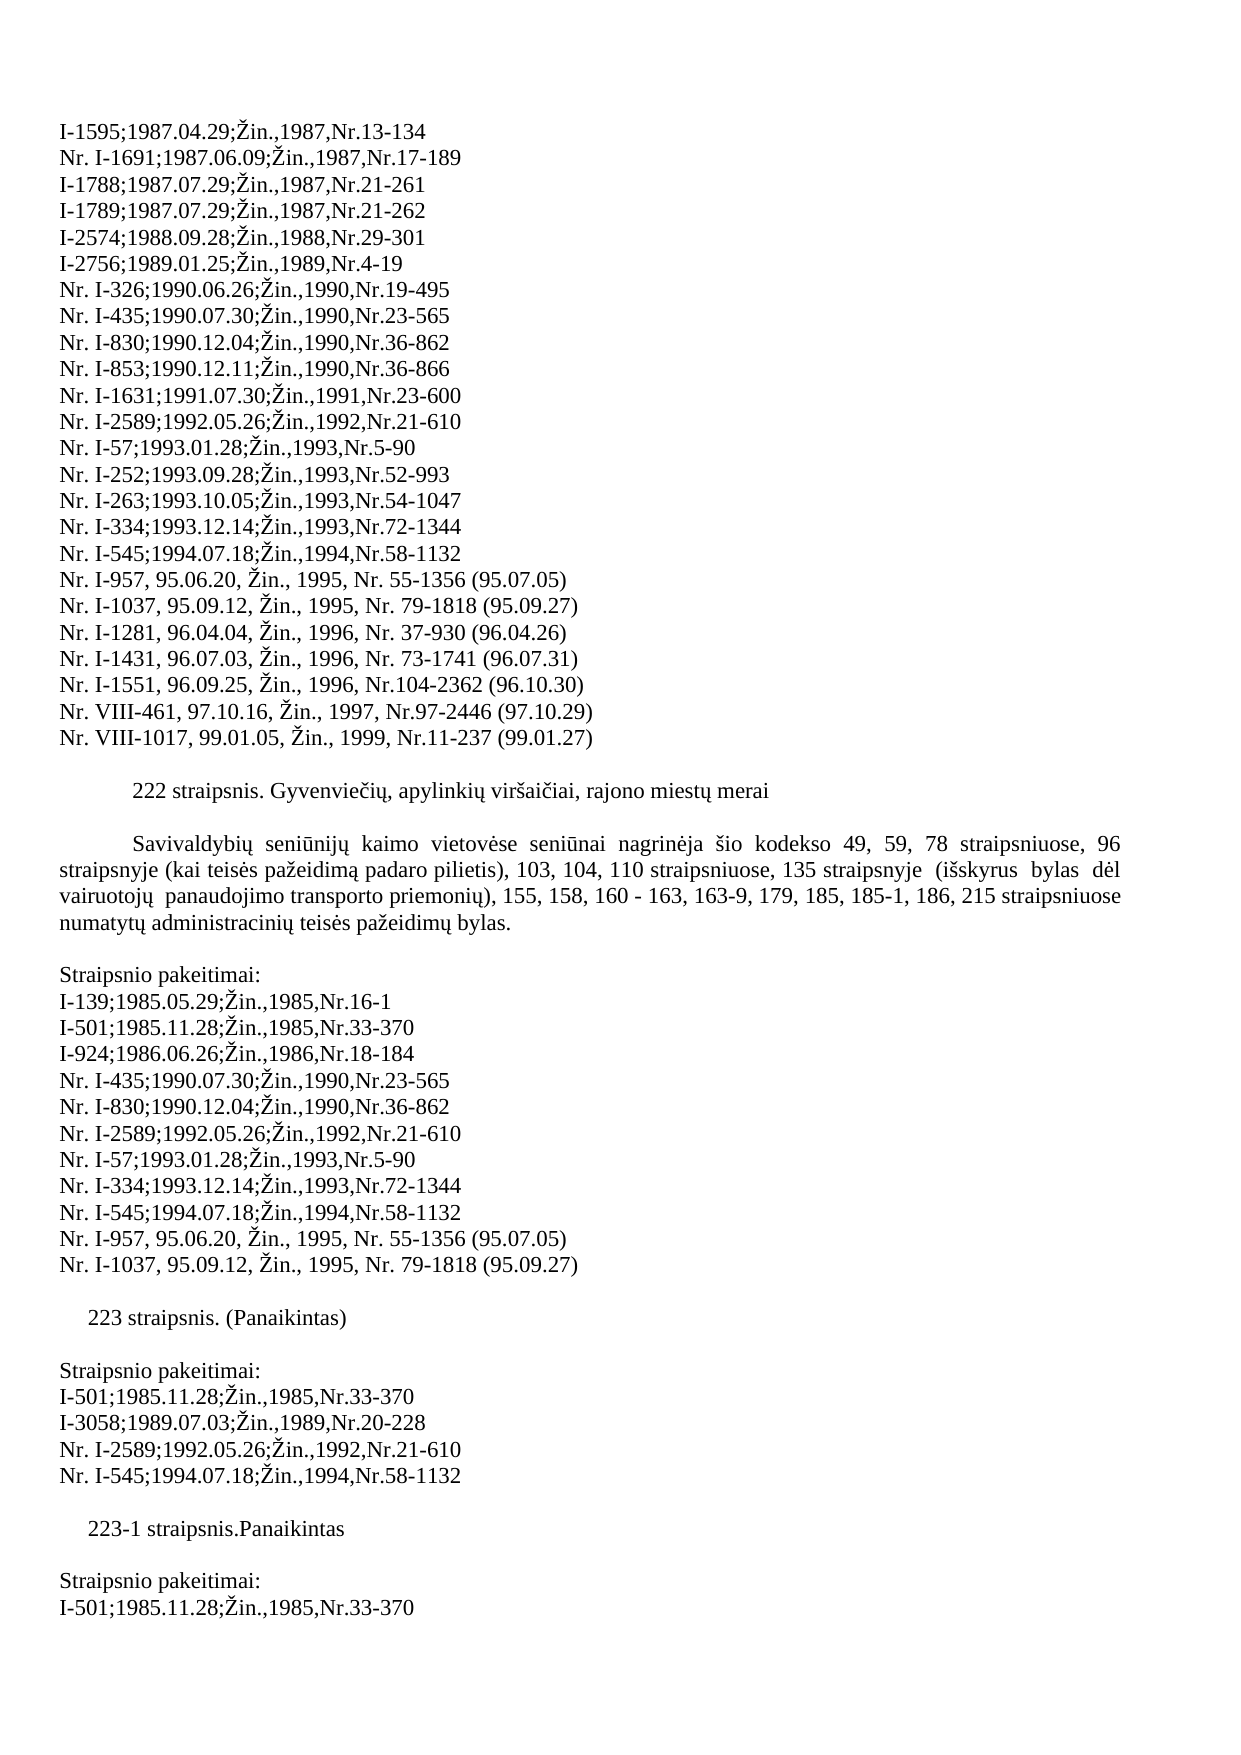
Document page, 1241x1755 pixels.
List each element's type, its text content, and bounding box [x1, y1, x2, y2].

text I-924;1986.06.26;Žin.,1986,Nr.18-184 [59, 1041, 1122, 1067]
text 223 straipsnis. (Panaikintas) [59, 1304, 1122, 1330]
text Nr. I-435;1990.07.30;Žin.,1990,Nr.23-565 [59, 303, 1122, 329]
text Nr. I-1037, 95.09.12, Žin., 1995, Nr. 79-1818 (95.09.27) [59, 592, 1122, 619]
text Nr. I-545;1994.07.18;Žin.,1994,Nr.58-1132 [59, 1199, 1122, 1225]
text Nr. I-830;1990.12.04;Žin.,1990,Nr.36-862 [59, 1093, 1122, 1119]
text Nr. I-1551, 96.09.25, Žin., 1996, Nr.104-2362 (96.10.30) [59, 672, 1122, 698]
text Nr. I-2589;1992.05.26;Žin.,1992,Nr.21-610 [59, 408, 1122, 434]
text Savivaldybių seniūnijų kaimo vietovėse seniūnai nagrinėja šio kodekso 49, 59, 78 straipsniuose, 96 straipsnyje (kai teisės pažeidimą padaro pilietis), 103, 104, 110 straipsniuose, 135 straipsnyje (išskyrus bylas dėl vairuotojų panaudojimo transporto priemonių), 155, 158, 160 - 163, 163-9, 179, 185, 185-1, 186, 215 straipsniuose numatytų administracinių teisės pažeidimų bylas. [59, 830, 1122, 935]
text 222 straipsnis. Gyvenviečių, apylinkių viršaičiai, rajono miestų merai [59, 777, 1122, 803]
text I-139;1985.05.29;Žin.,1985,Nr.16-1 [59, 988, 1122, 1014]
text I-1788;1987.07.29;Žin.,1987,Nr.21-261 [59, 171, 1122, 197]
text Nr. I-263;1993.10.05;Žin.,1993,Nr.54-1047 [59, 487, 1122, 513]
text I-3058;1989.07.03;Žin.,1989,Nr.20-228 [59, 1409, 1122, 1436]
text I-501;1985.11.28;Žin.,1985,Nr.33-370 [59, 1014, 1122, 1041]
text Nr. I-1037, 95.09.12, Žin., 1995, Nr. 79-1818 (95.09.27) [59, 1251, 1122, 1278]
text Nr. I-334;1993.12.14;Žin.,1993,Nr.72-1344 [59, 513, 1122, 540]
text Nr. I-1631;1991.07.30;Žin.,1991,Nr.23-600 [59, 382, 1122, 408]
text Nr. I-1281, 96.04.04, Žin., 1996, Nr. 37-930 (96.04.26) [59, 619, 1122, 645]
text Straipsnio pakeitimai: [59, 1357, 1122, 1383]
text Nr. I-1691;1987.06.09;Žin.,1987,Nr.17-189 [59, 144, 1122, 171]
text Nr. VIII-461, 97.10.16, Žin., 1997, Nr.97-2446 (97.10.29) [59, 698, 1122, 724]
text Nr. I-2589;1992.05.26;Žin.,1992,Nr.21-610 [59, 1119, 1122, 1146]
text Nr. I-545;1994.07.18;Žin.,1994,Nr.58-1132 [59, 540, 1122, 566]
text I-501;1985.11.28;Žin.,1985,Nr.33-370 [59, 1383, 1122, 1409]
text Nr. I-252;1993.09.28;Žin.,1993,Nr.52-993 [59, 461, 1122, 487]
text Straipsnio pakeitimai: [59, 1568, 1122, 1594]
text Nr. I-326;1990.06.26;Žin.,1990,Nr.19-495 [59, 276, 1122, 303]
text Nr. I-2589;1992.05.26;Žin.,1992,Nr.21-610 [59, 1436, 1122, 1462]
text Nr. VIII-1017, 99.01.05, Žin., 1999, Nr.11-237 (99.01.27) [59, 724, 1122, 751]
text Nr. I-957, 95.06.20, Žin., 1995, Nr. 55-1356 (95.07.05) [59, 1225, 1122, 1251]
text Nr. I-957, 95.06.20, Žin., 1995, Nr. 55-1356 (95.07.05) [59, 566, 1122, 592]
text Nr. I-435;1990.07.30;Žin.,1990,Nr.23-565 [59, 1067, 1122, 1093]
text Nr. I-334;1993.12.14;Žin.,1993,Nr.72-1344 [59, 1172, 1122, 1199]
text I-2574;1988.09.28;Žin.,1988,Nr.29-301 [59, 223, 1122, 250]
text I-2756;1989.01.25;Žin.,1989,Nr.4-19 [59, 250, 1122, 276]
text I-1595;1987.04.29;Žin.,1987,Nr.13-134 [59, 118, 1122, 144]
text I-1789;1987.07.29;Žin.,1987,Nr.21-262 [59, 197, 1122, 223]
text Straipsnio pakeitimai: [59, 961, 1122, 988]
text Nr. I-545;1994.07.18;Žin.,1994,Nr.58-1132 [59, 1462, 1122, 1488]
text 223-1 straipsnis.Panaikintas [59, 1515, 1122, 1541]
text Nr. I-57;1993.01.28;Žin.,1993,Nr.5-90 [59, 1146, 1122, 1172]
text Nr. I-57;1993.01.28;Žin.,1993,Nr.5-90 [59, 434, 1122, 461]
text Nr. I-1431, 96.07.03, Žin., 1996, Nr. 73-1741 (96.07.31) [59, 645, 1122, 672]
text I-501;1985.11.28;Žin.,1985,Nr.33-370 [59, 1594, 1122, 1620]
text Nr. I-830;1990.12.04;Žin.,1990,Nr.36-862 [59, 329, 1122, 355]
text Nr. I-853;1990.12.11;Žin.,1990,Nr.36-866 [59, 355, 1122, 382]
